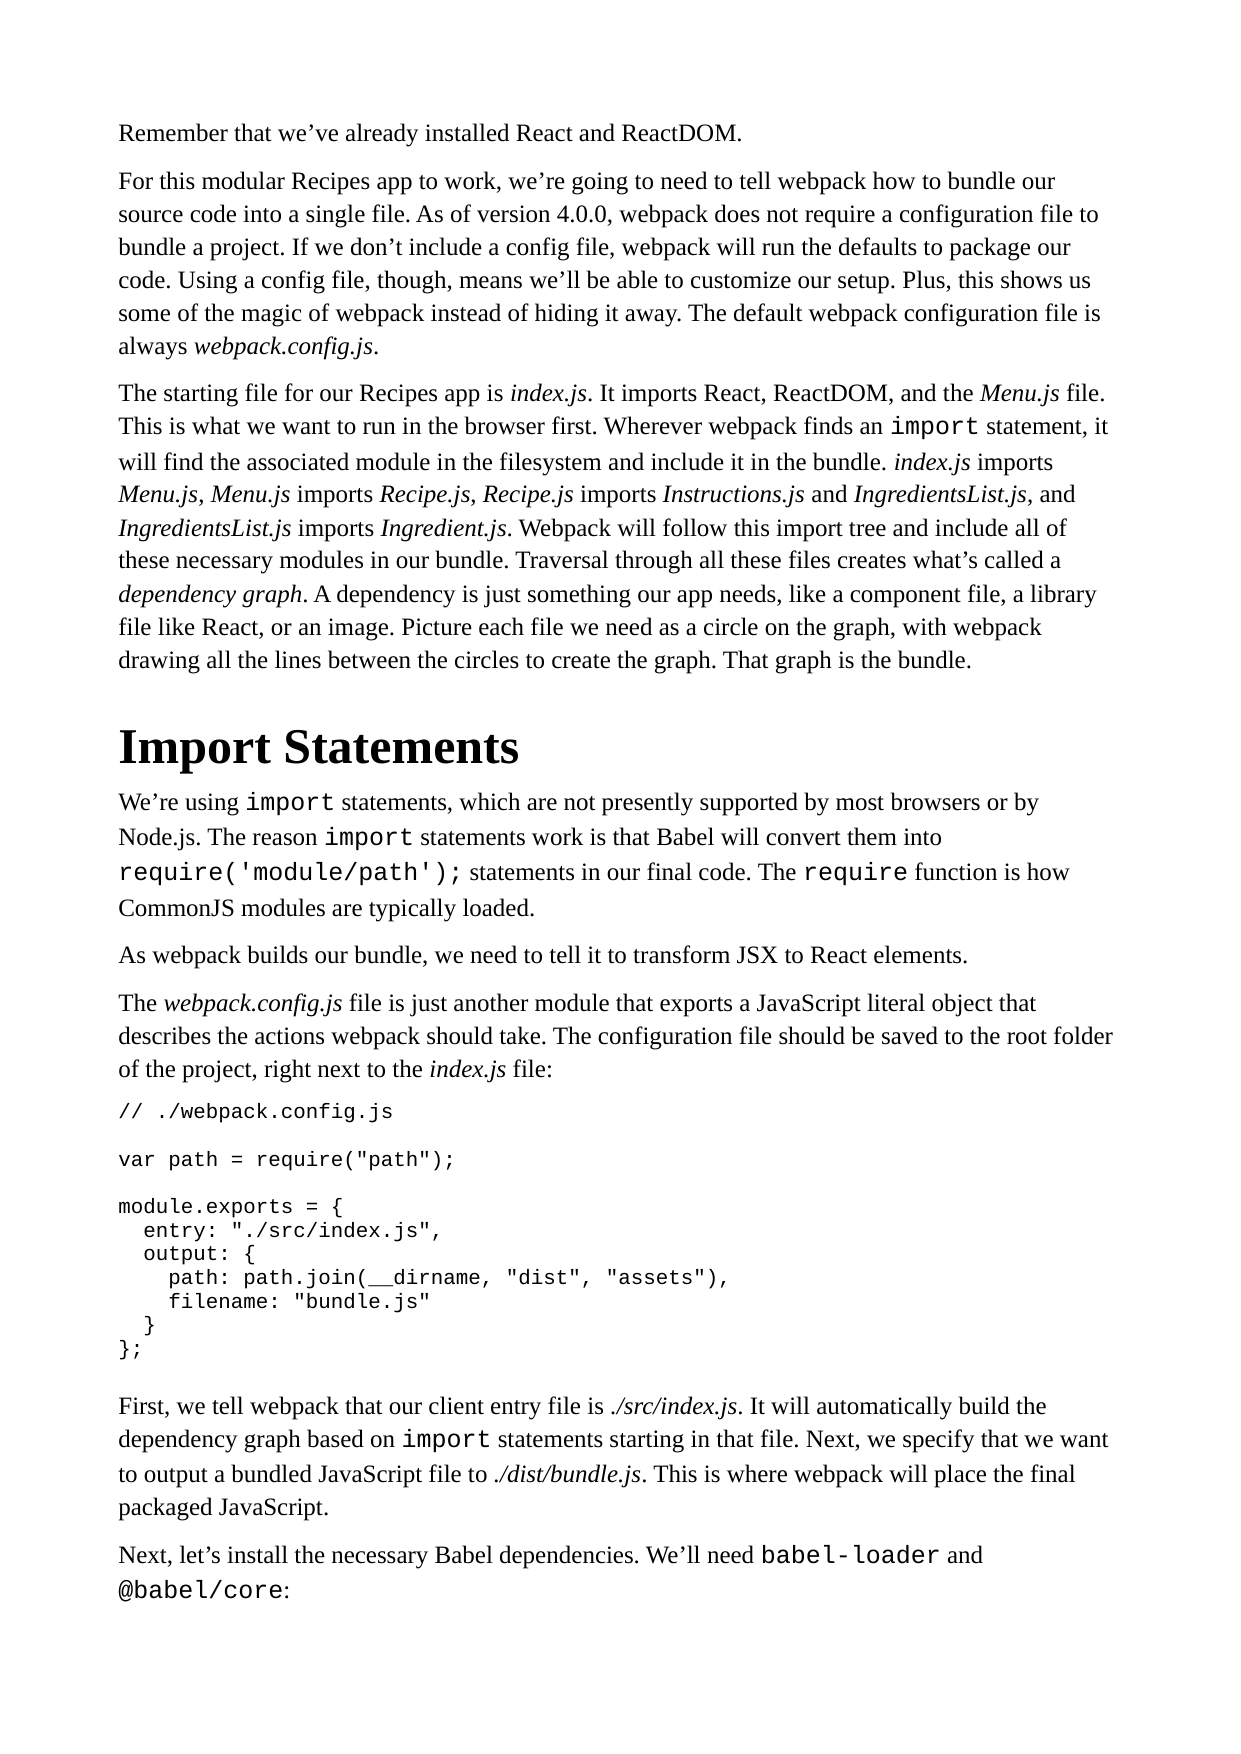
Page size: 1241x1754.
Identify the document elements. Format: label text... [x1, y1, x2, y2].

text For this modular Recipes app to work, we’re going to need to tell webpack how to bundle our source code into a single file. As of version 4.0.0, webpack does not require a configuration file to bundle a project. If we don’t include a config file, webpack will run the defaults to package our code. Using a config file, though, means we’ll be able to customize our setup. Plus, this shows us some of the magic of webpack instead of hiding it away. The default webpack configuration file is always webpack.config.js. [118, 166, 1122, 359]
text Remember that we’ve already installed React and ReactDOM. [118, 118, 1122, 147]
text The starting file for our Recipes app is index.js. It imports React, ReactDOM, and the Menu.js file. This is what we want to run in the browser first. Wherever webpack finds an import statement, it will find the associated module in the filesystem and include it in the bundle. index.js imports Menu.js, Menu.js imports Recipe.js, Recipe.js imports Instructions.js and IngredientsList.js, and IngredientsList.js imports Ingredient.js. Webpack will follow this import tree and include all of these necessary modules in our bundle. Traversal through all these files creates what’s called a dependency graph. A dependency is just something our app needs, like a component file, a library file like React, or an image. Picture each file we need as a circle on the graph, with webpack drawing all the lines between the circles to create the graph. That graph is the bundle. [118, 378, 1122, 673]
subtitle Import Statements [118, 717, 1122, 775]
text } [118, 1314, 1122, 1338]
text Next, let’s install the necessary Babel dependencies. We’ll need babel-loader and @babel/core: [118, 1540, 1122, 1606]
text We’re using import statements, which are not presently supported by most browsers or by Node.js. The reason import statements work is that Babel will convert them into require('module/path'); statements in our final code. The require function is how CommonJS modules are typically loaded. [118, 787, 1122, 921]
text path: path.join(__dirname, "dist", "assets"), [118, 1267, 1122, 1291]
text module.exports = { [118, 1196, 1122, 1220]
text }; [118, 1338, 1122, 1362]
text var path = require("path"); [118, 1149, 1122, 1172]
text As webpack builds our bundle, we need to tell it to transform JSX to React elements. [118, 940, 1122, 969]
text output: { [118, 1243, 1122, 1267]
text entry: "./src/index.js", [118, 1220, 1122, 1243]
text // ./webpack.config.js [118, 1101, 1122, 1125]
text filename: "bundle.js" [118, 1291, 1122, 1314]
text First, we tell webpack that our client entry file is ./src/index.js. It will automatically build the dependency graph based on import statements starting in that file. Next, we specify that we want to output a bundled JavaScript file to ./dist/bundle.js. This is where webpack will place the final packaged JavaScript. [118, 1391, 1122, 1521]
text The webpack.config.js file is just another module that exports a JavaScript literal object that describes the actions webpack should take. The configuration file should be saved to the root folder of the project, right next to the index.js file: [118, 988, 1122, 1083]
